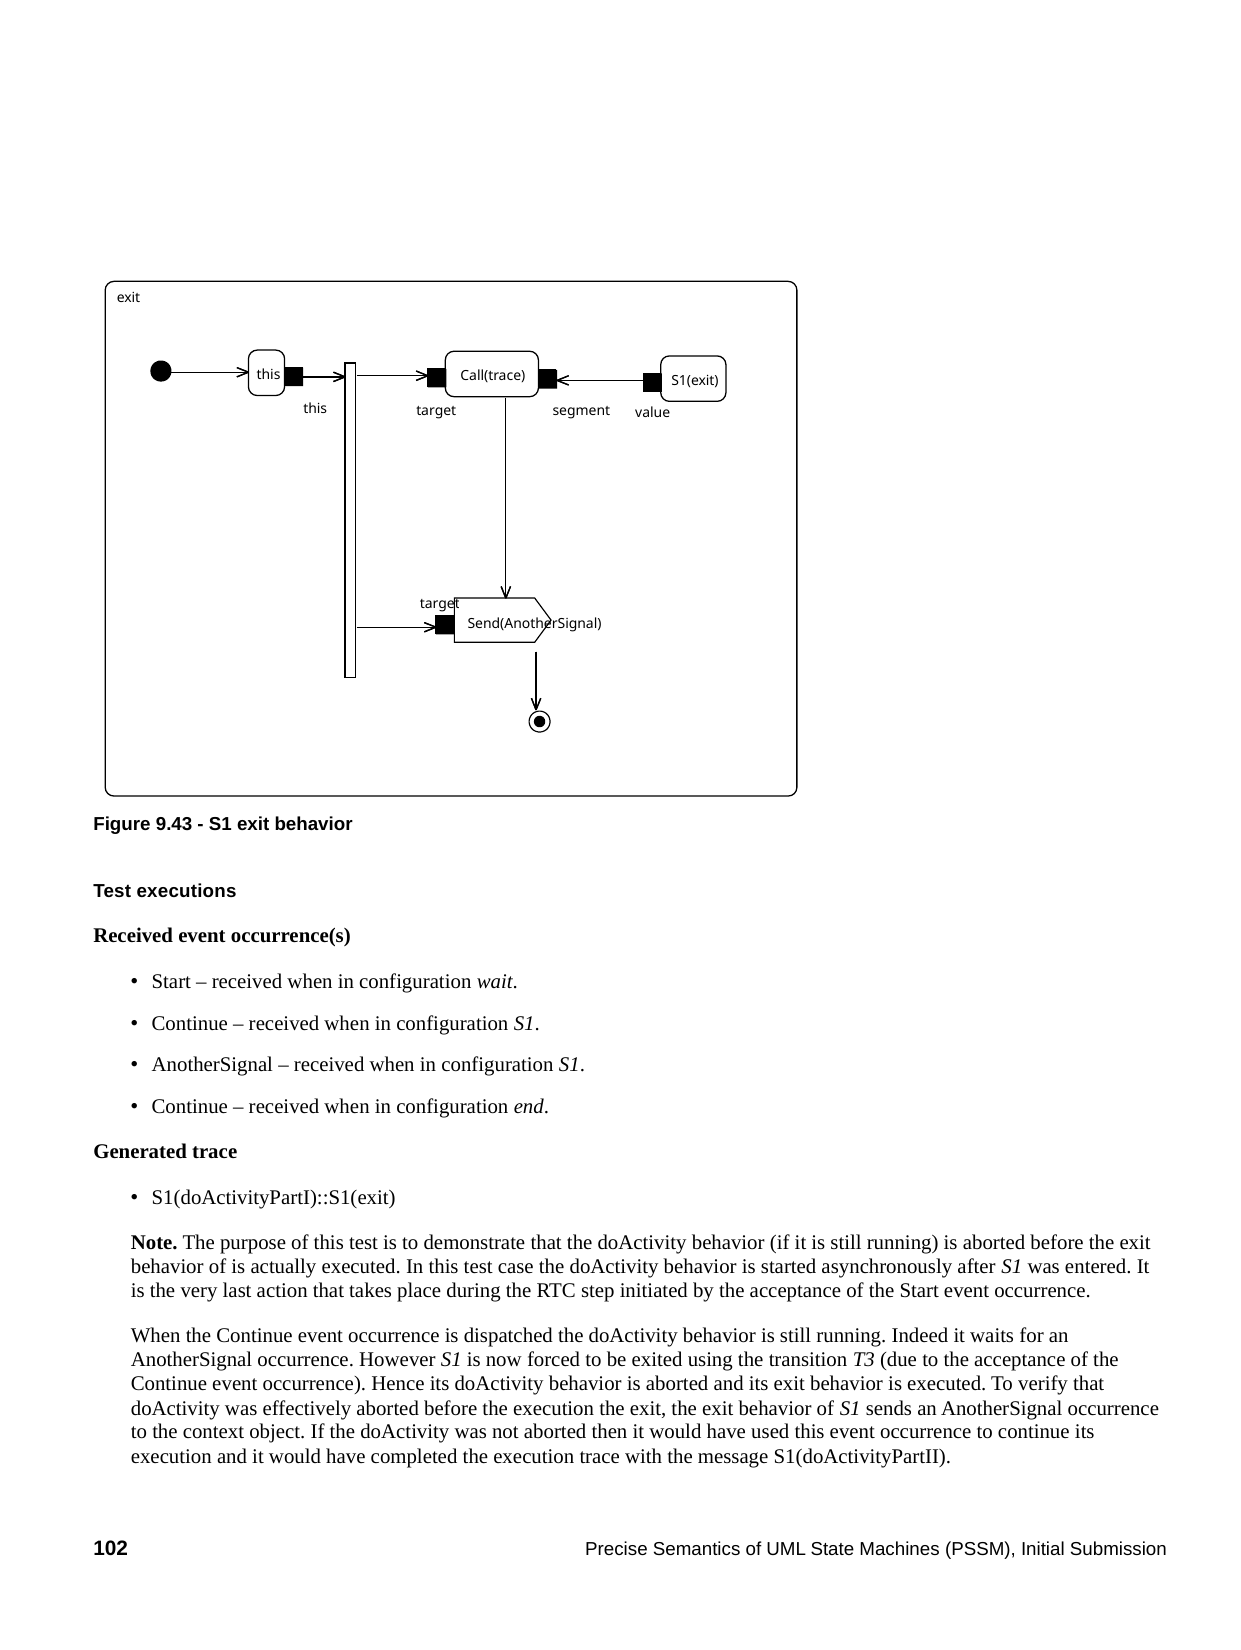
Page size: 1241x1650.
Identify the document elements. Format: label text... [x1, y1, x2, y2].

list AnotherSignal – received when in configuration S1. [131, 1051, 1164, 1076]
text Received event occurrence(s) [93, 923, 1164, 947]
text Figure 9.43 - S1 exit behavior [93, 243, 810, 834]
list Continue – received when in configuration S1. [131, 1009, 1164, 1034]
text When the Continue event occurrence is dispatched the doActivity behavior is still running. Indeed it waits for an AnotherSignal occurrence. However S1 is now forced to be exited using the transition T3 (due to the acceptance of the Continue event occurrence). Hence its doActivity behavior is aborted and its exit behavior is executed. To verify that doActivity was effectively aborted before the execution the exit, the exit behavior of S1 sends an AnotherSignal occurrence to the context object. If the doActivity was not aborted then it would have used this event occurrence to continue its execution and it would have completed the execution trace with the message S1(doActivityPartII). [131, 1323, 1164, 1468]
list Continue – received when in configuration end. [131, 1093, 1164, 1118]
list S1(doActivityPartI)::S1(exit) [131, 1184, 1164, 1209]
text Generated trace [93, 1139, 1164, 1163]
list Start – received when in configuration wait. [131, 968, 1164, 993]
subtitle Test executions [93, 880, 1164, 902]
text Note. The purpose of this test is to demonstrate that the doActivity behavior (if it is still running) is aborted before the exit behavior of is actually executed. In this test case the doActivity behavior is started asynchronously after S1 was entered. It is the very last action that takes place during the RTC step initiated by the acceptance of the Start event occurrence. [131, 1230, 1164, 1302]
